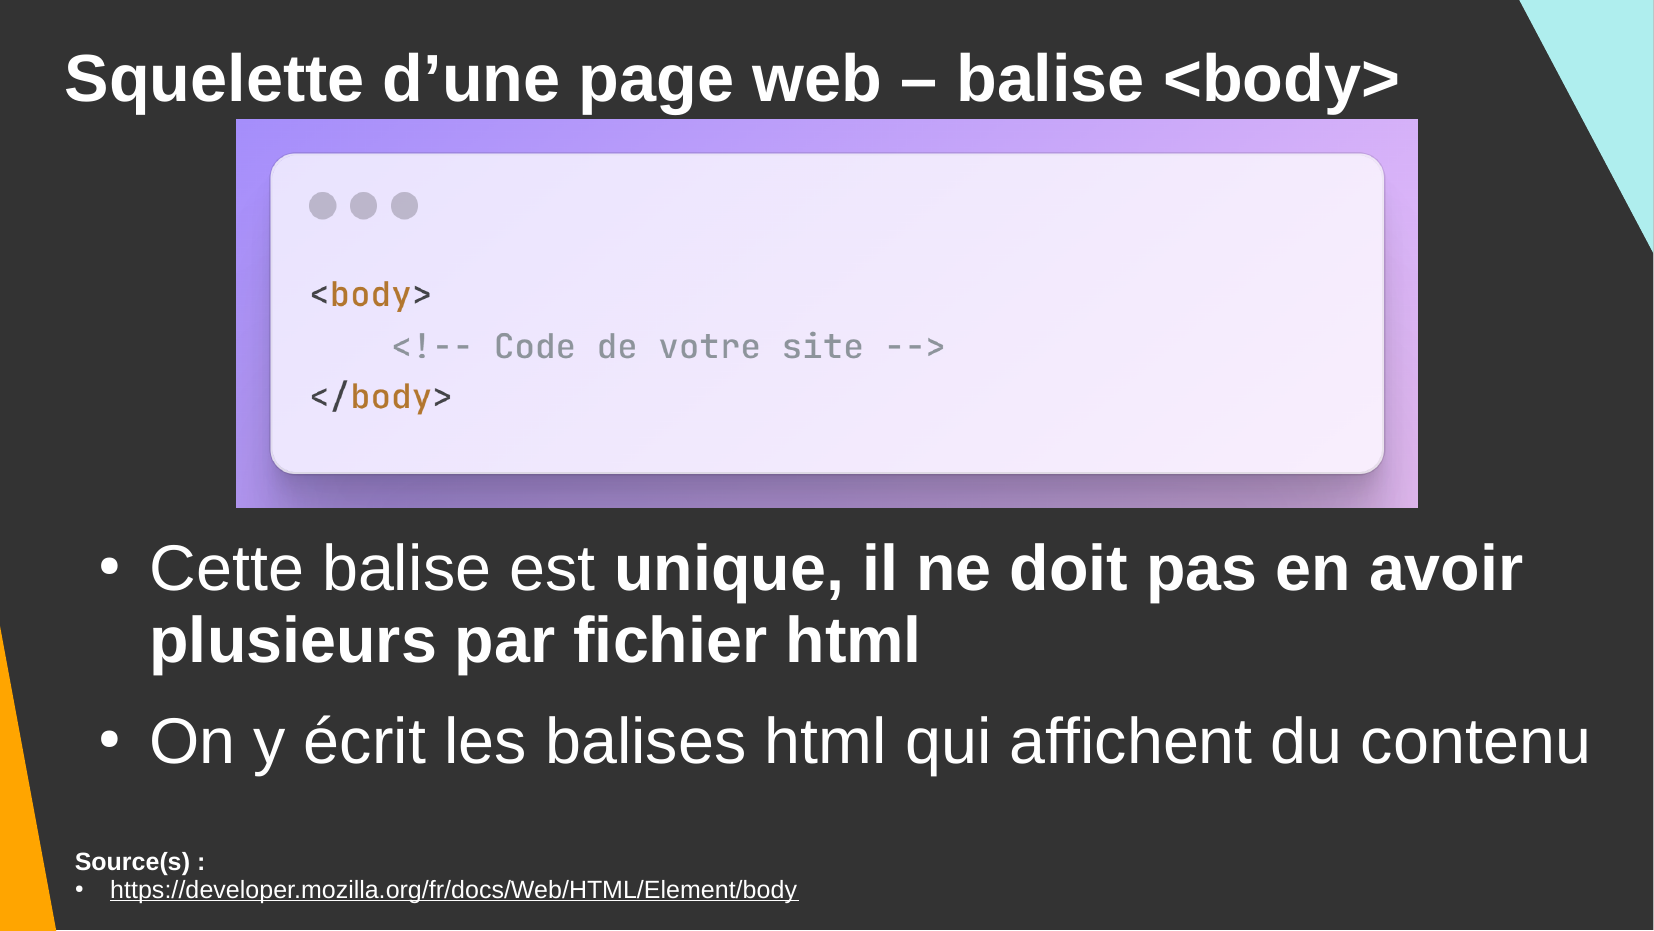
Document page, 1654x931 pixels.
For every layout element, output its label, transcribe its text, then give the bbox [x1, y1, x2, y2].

list Cette balise est unique, il ne doit pas en avoir plusieurs par fichier html On y écrit les balises html qui affichent du contenu [80, 531, 1635, 799]
text_box [0, 625, 57, 931]
text_box [1519, 0, 1654, 255]
picture [236, 119, 1418, 508]
text_box Source(s) : https://developer.mozilla.org/fr/docs/Web/HTML/Element/body [59, 840, 1546, 916]
title Squelette d’une page web – balise <body> [64, 40, 1553, 125]
